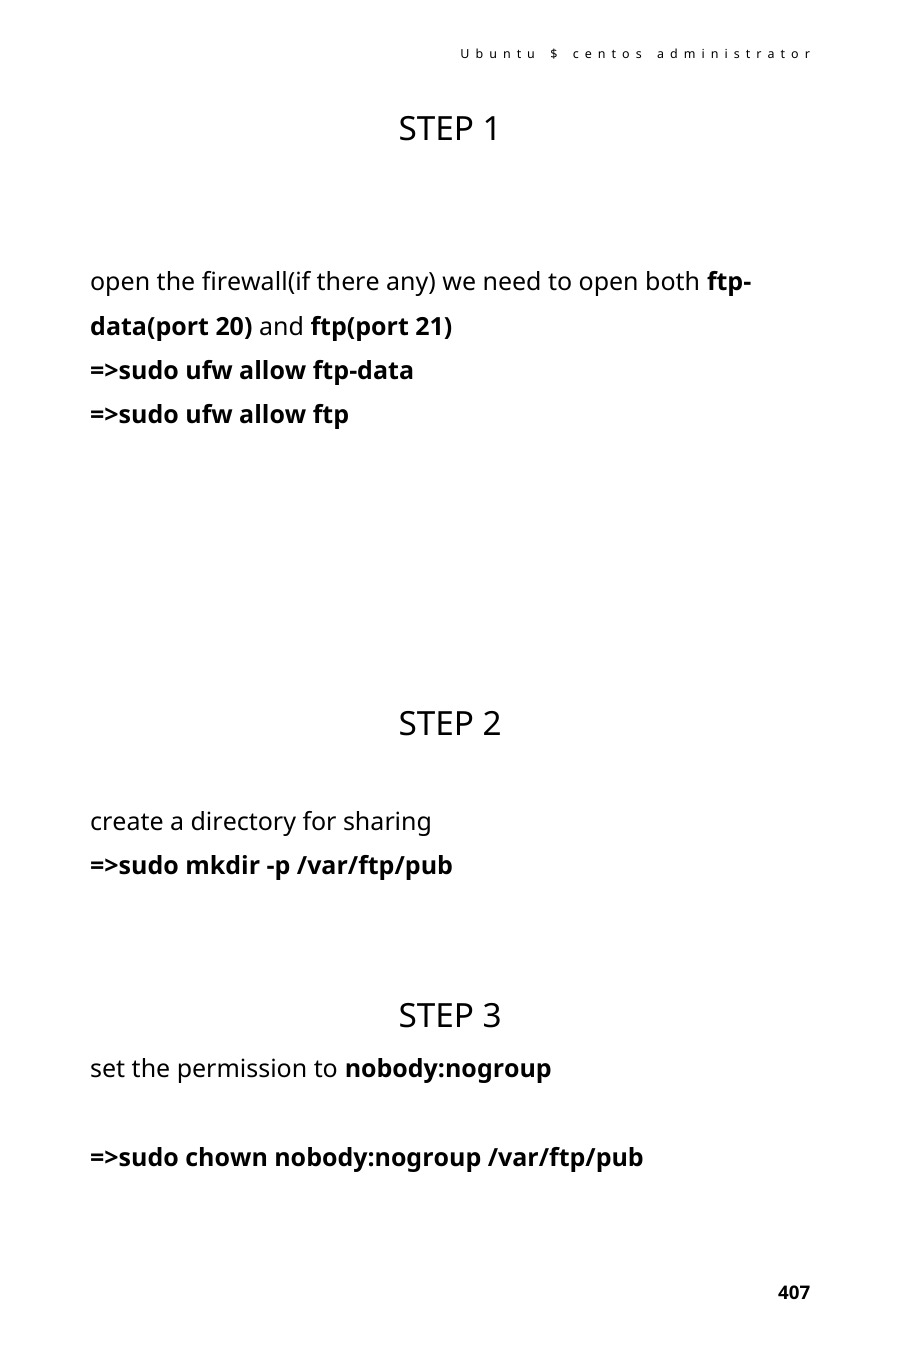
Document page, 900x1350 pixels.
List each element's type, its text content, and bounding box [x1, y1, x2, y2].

text set the permission to nobody:nogroup [90, 1051, 810, 1085]
text =>sudo ufw allow ftp [90, 397, 810, 431]
text open the firewall(if there any) we need to open both ftp-data(port 20) and ftp(port 21) [90, 264, 810, 342]
text =>sudo mkdir -p /var/ftp/pub [90, 847, 810, 882]
text =>sudo chown nobody:nogroup /var/ftp/pub [90, 1139, 810, 1173]
text =>sudo ufw allow ftp-data [90, 352, 810, 387]
text STEP 1 [90, 105, 810, 150]
text STEP 2 [90, 700, 810, 745]
text create a directory for sharing [90, 803, 810, 837]
text STEP 3 [90, 992, 810, 1037]
